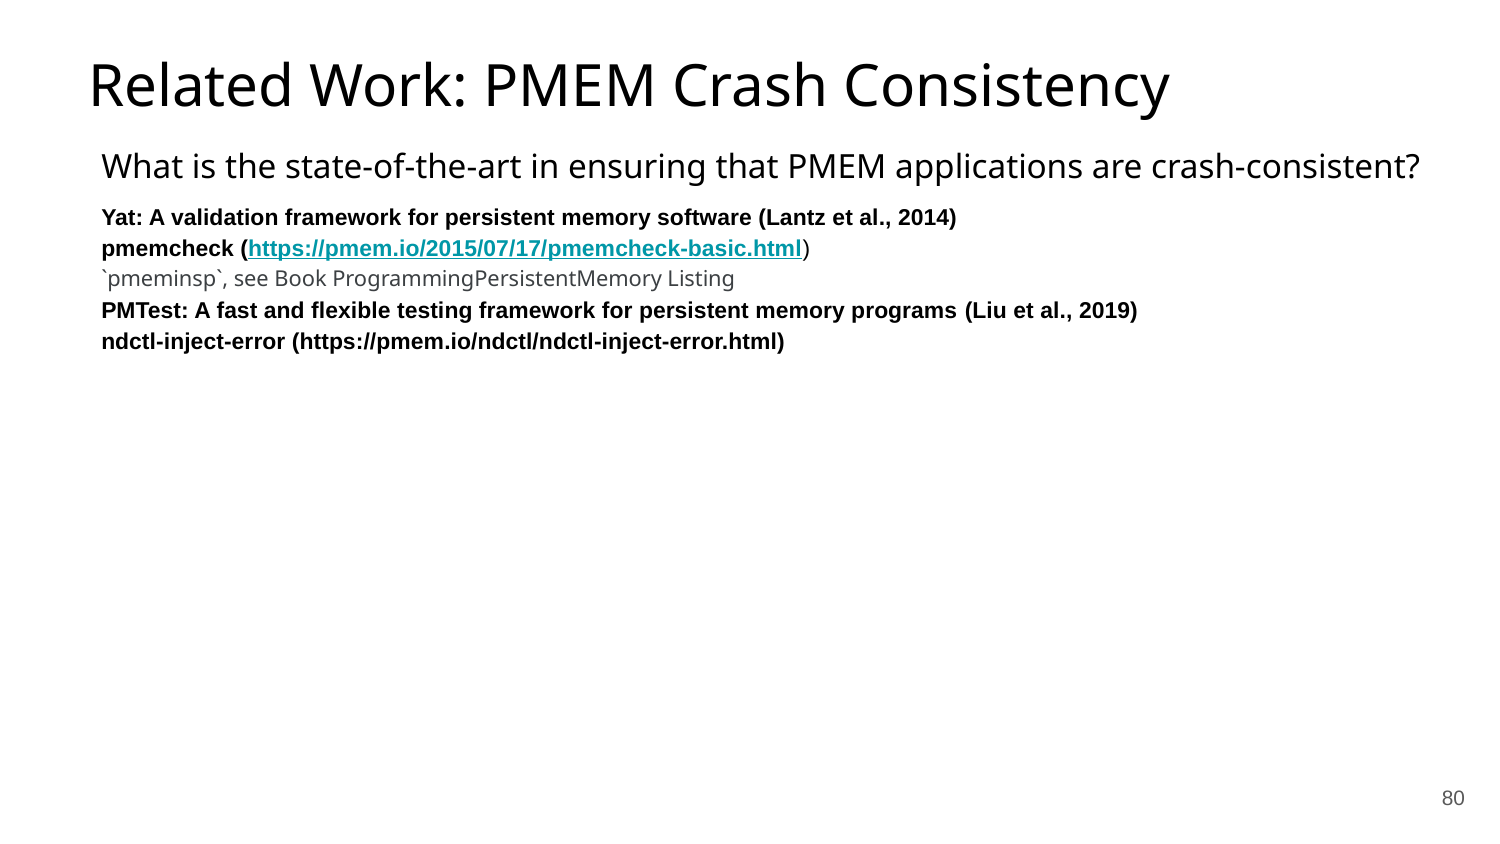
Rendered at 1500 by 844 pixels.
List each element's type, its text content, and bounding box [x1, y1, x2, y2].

title Related Work: PMEM Crash Consistency [73, 33, 1476, 165]
text_box What is the state-of-the-art in ensuring that PMEM applications are crash-consistent? Yat: A validation framework for persistent memory software (Lantz et al., 2014) pmemcheck (https://pmem.io/2015/07/17/pmemcheck-basic.html) `pmeminsp`, see Book ProgrammingPersistentMemory Listing PMTest: A fast and flexible testing framework for persistent memory programs (Liu et al., 2019) ndctl-inject-error (https://pmem.io/ndctl/ndctl-inject-error.html) [86, 130, 1441, 776]
slide_number [1389, 764, 1480, 830]
